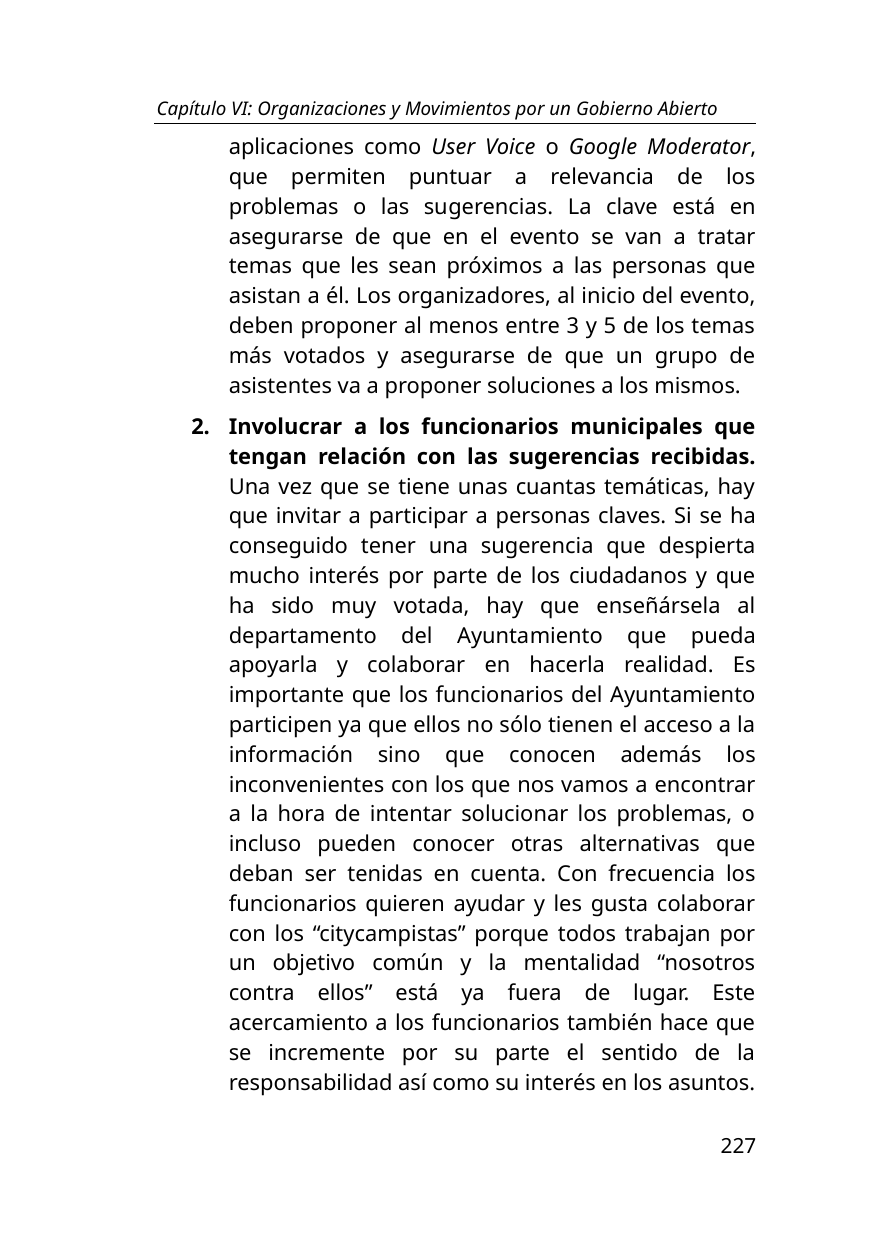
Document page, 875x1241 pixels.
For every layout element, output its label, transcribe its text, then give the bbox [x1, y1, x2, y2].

list Involucrar a los funcionarios municipales que ten­gan relación con las sugerencias recibidas. Una vez que se tiene unas cuantas temáticas, hay que invi­tar a participar a personas claves. Si se ha conseguido tener una sugerencia que despierta mucho interés por parte de los ciudadanos y que ha sido muy votada, hay que enseñársela al departamento del Ayunta­miento que pueda apoyarla y colaborar en hacerla realidad. Es importante que los funcionarios del Ayuntamiento participen ya que ellos no sólo tienen el acceso a la información sino que conocen además los inconvenientes con los que nos vamos a encontrar a la hora de intentar solucionar los problemas, o in­cluso pueden conocer otras alternativas que deban ser tenidas en cuenta. Con frecuencia los funcionarios quieren ayudar y les gusta colaborar con los “citycampistas” porque todos trabajan por un objetivo común y la mentalidad “nosotros contra ellos” está ya fuera de lugar. Este acercamiento a los funcionarios también hace que se incremente por su parte el sentido de la responsabilidad así como su interés en los asuntos. [191, 411, 756, 1096]
list aplica­ciones como User Voice o Google Moderator, que per­miten puntuar a relevancia de los problemas o las su­gerencias. La clave está en asegurarse de que en el evento se van a tratar temas que les sean próximos a las personas que asistan a él. Los organizadores, al inicio del evento, deben proponer al menos entre 3 y 5 de los temas más votados y asegurarse de que un grupo de asistentes va a proponer soluciones a los mismos. [191, 131, 756, 399]
